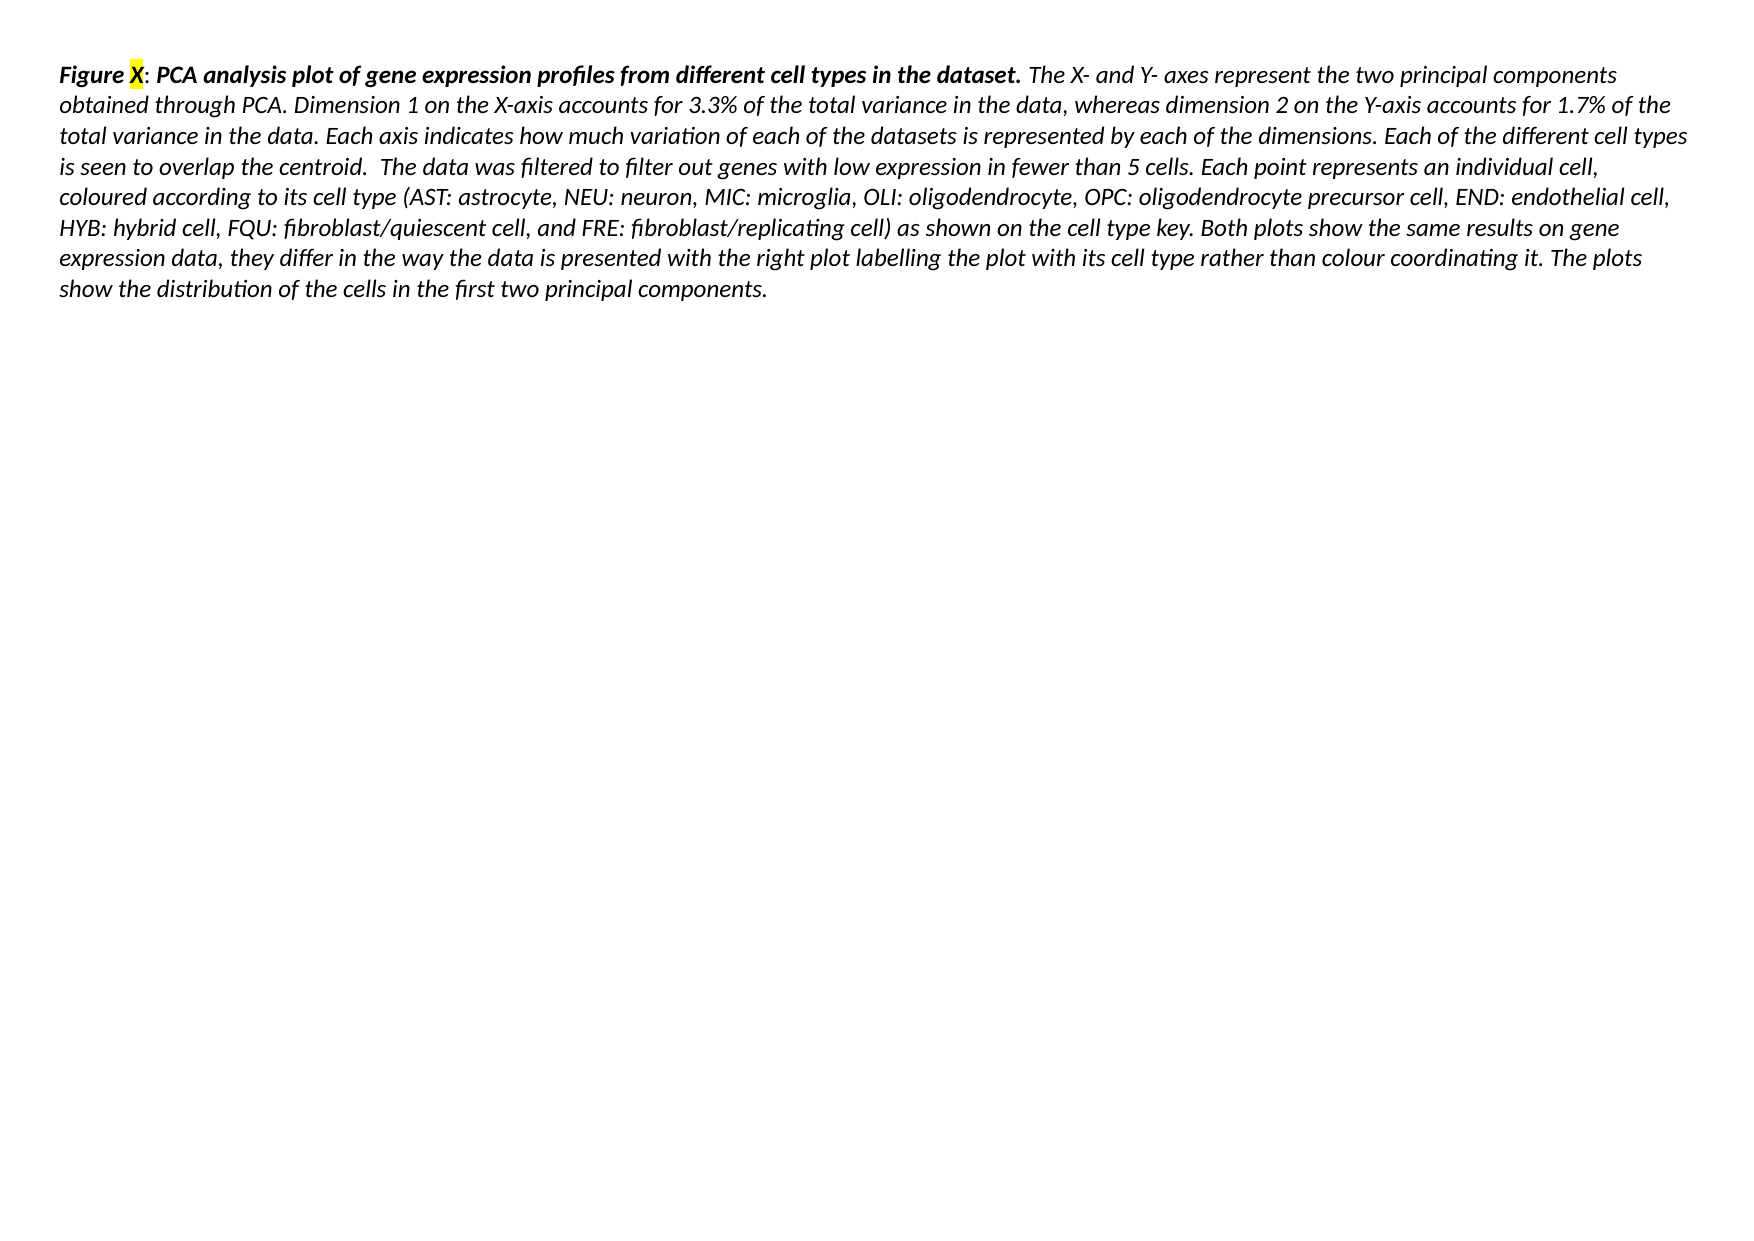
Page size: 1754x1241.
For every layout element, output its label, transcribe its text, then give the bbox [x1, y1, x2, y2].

text Figure X: PCA analysis plot of gene expression profiles from different cell types in the dataset. The X- and Y- axes represent the two principal components obtained through PCA. Dimension 1 on the X-axis accounts for 3.3% of the total variance in the data, whereas dimension 2 on the Y-axis accounts for 1.7% of the total variance in the data. Each axis indicates how much variation of each of the datasets is represented by each of the dimensions. Each of the different cell types is seen to overlap the centroid. The data was filtered to filter out genes with low expression in fewer than 5 cells. Each point represents an individual cell, coloured according to its cell type (AST: astrocyte, NEU: neuron, MIC: microglia, OLI: oligodendrocyte, OPC: oligodendrocyte precursor cell, END: endothelial cell, HYB: hybrid cell, FQU: fibroblast/quiescent cell, and FRE: fibroblast/replicating cell) as shown on the cell type key. Both plots show the same results on gene expression data, they differ in the way the data is presented with the right plot labelling the plot with its cell type rather than colour coordinating it. The plots show the distribution of the cells in the first two principal components. [59, 59, 1695, 303]
